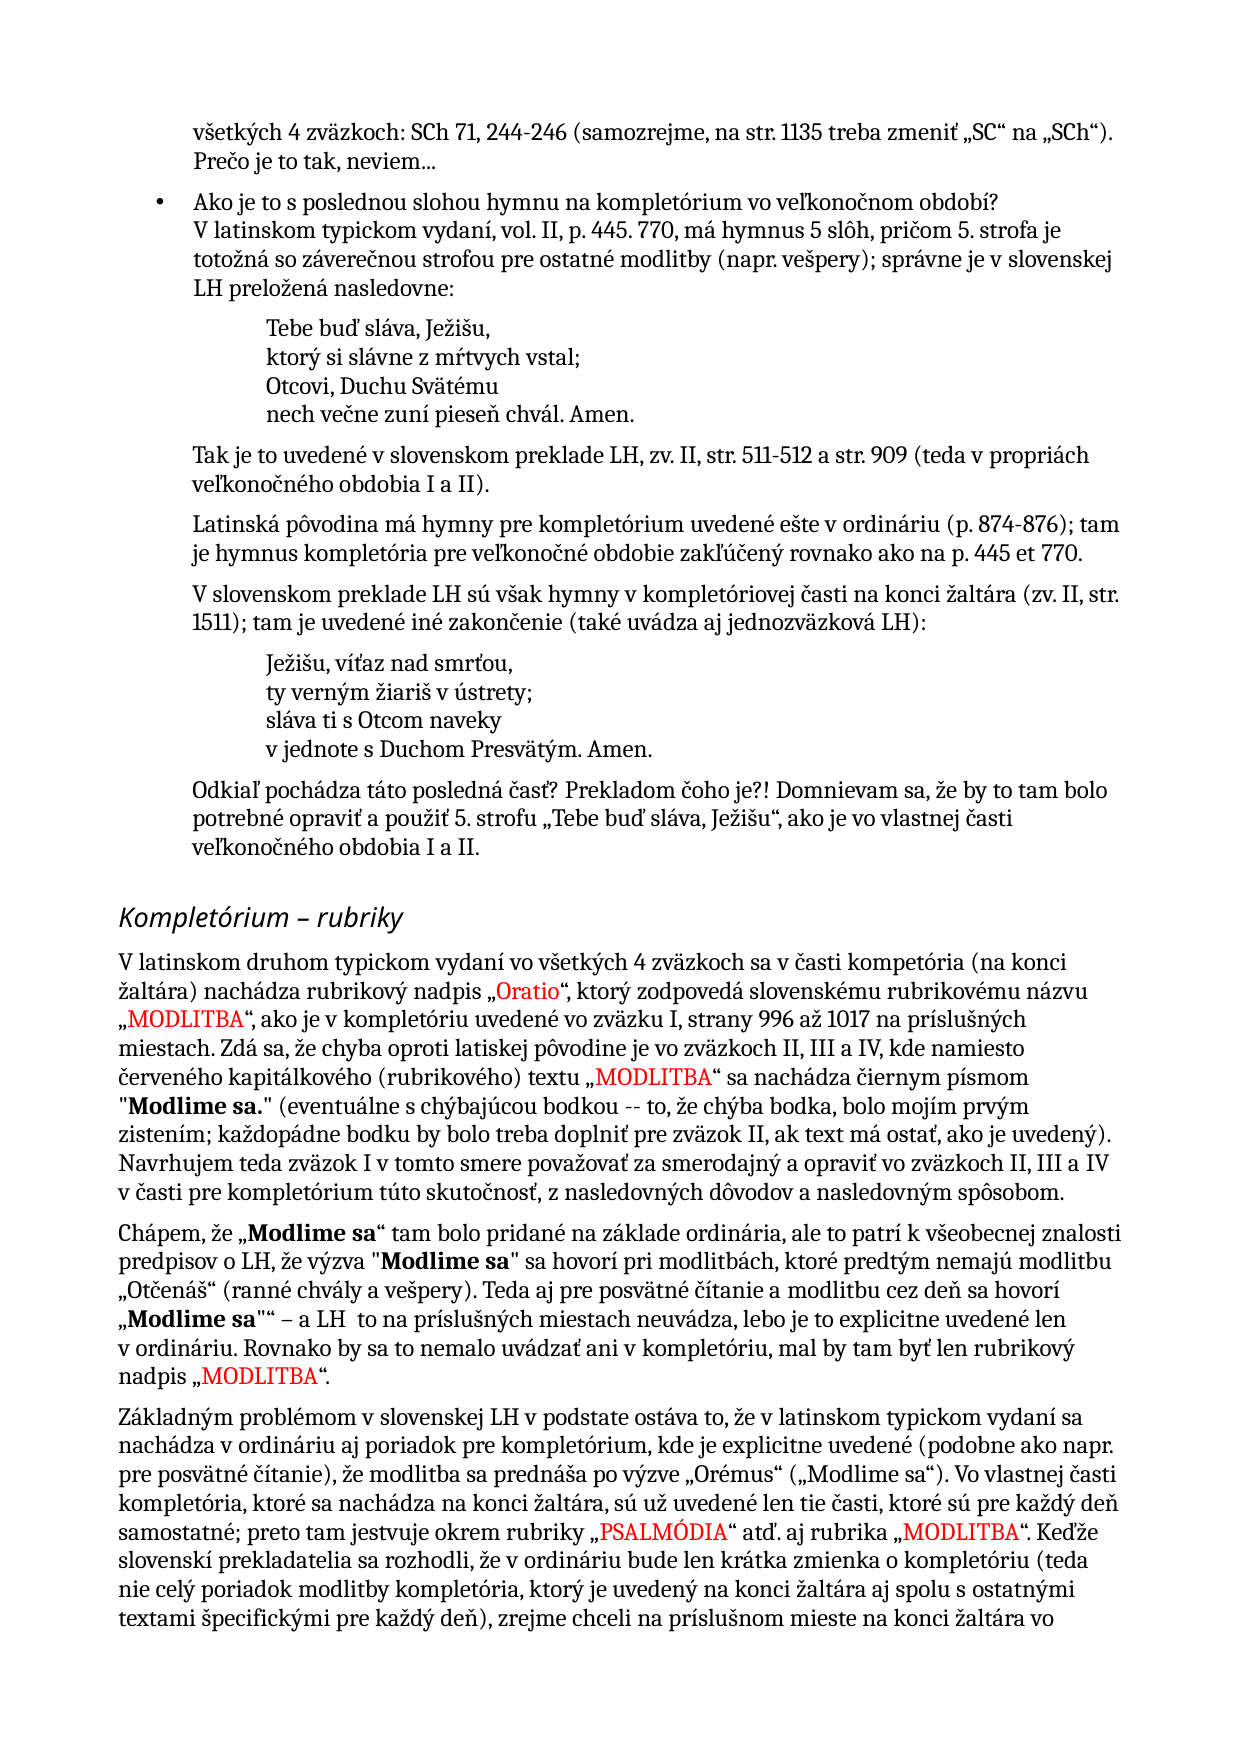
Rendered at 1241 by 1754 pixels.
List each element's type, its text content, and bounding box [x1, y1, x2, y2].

text Ježišu, víťaz nad smrťou, ty verným žiariš v ústrety; sláva ti s Otcom naveky v jednote s Duchom Presvätým. Amen. [266, 649, 1122, 764]
list Ako je to s poslednou slohou hymnu na kompletórium vo veľkonočnom období? V latinskom typickom vydaní, vol. II, p. 445. 770, má hymnus 5 slôh, pričom 5. strofa je totožná so záverečnou strofou pre ostatné modlitby (napr. vešpery); správne je v slovenskej LH preložená nasledovne: [156, 187, 1122, 302]
text Tebe buď sláva, Ježišu, ktorý si slávne z mŕtvych vstal; Otcovi, Duchu Svätému nech večne zuní pieseň chvál. Amen. [266, 314, 1122, 429]
text V slovenskom preklade LH sú však hymny v kompletóriovej časti na konci žaltára (zv. II, str. 1511); tam je uvedené iné zakončenie (také uvádza aj jednozväzková LH): [192, 579, 1122, 637]
text Chápem, že „Modlime sa“ tam bolo pridané na základe ordinária, ale to patrí k všeobecnej znalosti predpisov o LH, že výzva "Modlime sa" sa hovorí pri modlitbách, ktoré predtým nemajú modlitbu „Otčenáš“ (ranné chvály a vešpery). Teda aj pre posvätné čítanie a modlitbu cez deň sa hovorí „Modlime sa"“ – a LH to na príslušných miestach neuvádza, lebo je to explicitne uvedené len v ordináriu. Rovnako by sa to nemalo uvádzať ani v kompletóriu, mal by tam byť len rubrikový nadpis „MODLITBA“. [118, 1218, 1122, 1391]
text Základným problémom v slovenskej LH v podstate ostáva to, že v latinskom typickom vydaní sa nachádza v ordináriu aj poriadok pre kompletórium, kde je explicitne uvedené (podobne ako napr. pre posvätné čítanie), že modlitba sa prednáša po výzve „Orémus“ („Modlime sa“). Vo vlastnej časti kompletória, ktoré sa nachádza na konci žaltára, sú už uvedené len tie časti, ktoré sú pre každý deň samostatné; preto tam jestvuje okrem rubriky „PSALMÓDIA“ atď. aj rubrika „MODLITBA“. Keďže slovenskí prekladatelia sa rozhodli, že v ordináriu bude len krátka zmienka o kompletóriu (teda nie celý poriadok modlitby kompletória, ktorý je uvedený na konci žaltára aj spolu s ostatnými textami špecifickými pre každý deň), zrejme chceli na príslušnom mieste na konci žaltára vo [118, 1403, 1122, 1633]
text Latinská pôvodina má hymny pre kompletórium uvedené ešte v ordináriu (p. 874-876); tam je hymnus kompletória pre veľkonočné obdobie zakľúčený rovnako ako na p. 445 et 770. [192, 510, 1122, 568]
text Odkiaľ pochádza táto posledná časť? Prekladom čoho je?! Domnievam sa, že by to tam bolo potrebné opraviť a použiť 5. strofu „Tebe buď sláva, Ježišu“, ako je vo vlastnej časti veľkonočného obdobia I a II. [192, 776, 1122, 862]
subtitle Kompletórium – rubriky [118, 898, 1122, 935]
text V latinskom druhom typickom vydaní vo všetkých 4 zväzkoch sa v časti kompetória (na konci žaltára) nachádza rubrikový nadpis „Oratio“, ktorý zodpovedá slovenskému rubrikovému názvu „MODLITBA“, ako je v kompletóriu uvedené vo zväzku I, strany 996 až 1017 na príslušných miestach. Zdá sa, že chyba oproti latiskej pôvodine je vo zväzkoch II, III a IV, kde namiesto červeného kapitálkového (rubrikového) textu „MODLITBA“ sa nachádza čiernym písmom "Modlime sa." (eventuálne s chýbajúcou bodkou -- to, že chýba bodka, bolo mojím prvým zistením; každopádne bodku by bolo treba doplniť pre zväzok II, ak text má ostať, ako je uvedený). Navrhujem teda zväzok I v tomto smere považovať za smerodajný a opraviť vo zväzkoch II, III a IV v časti pre kompletórium túto skutočnosť, z nasledovných dôvodov a nasledovným spôsobom. [118, 948, 1122, 1207]
text Tak je to uvedené v slovenskom preklade LH, zv. II, str. 511-512 a str. 909 (teda v propriách veľkonočného obdobia I a II). [192, 441, 1122, 498]
list všetkých 4 zväzkoch: SCh 71, 244-246 (samozrejme, na str. 1135 treba zmeniť „SC“ na „SCh“). Prečo je to tak, neviem... [156, 118, 1122, 176]
